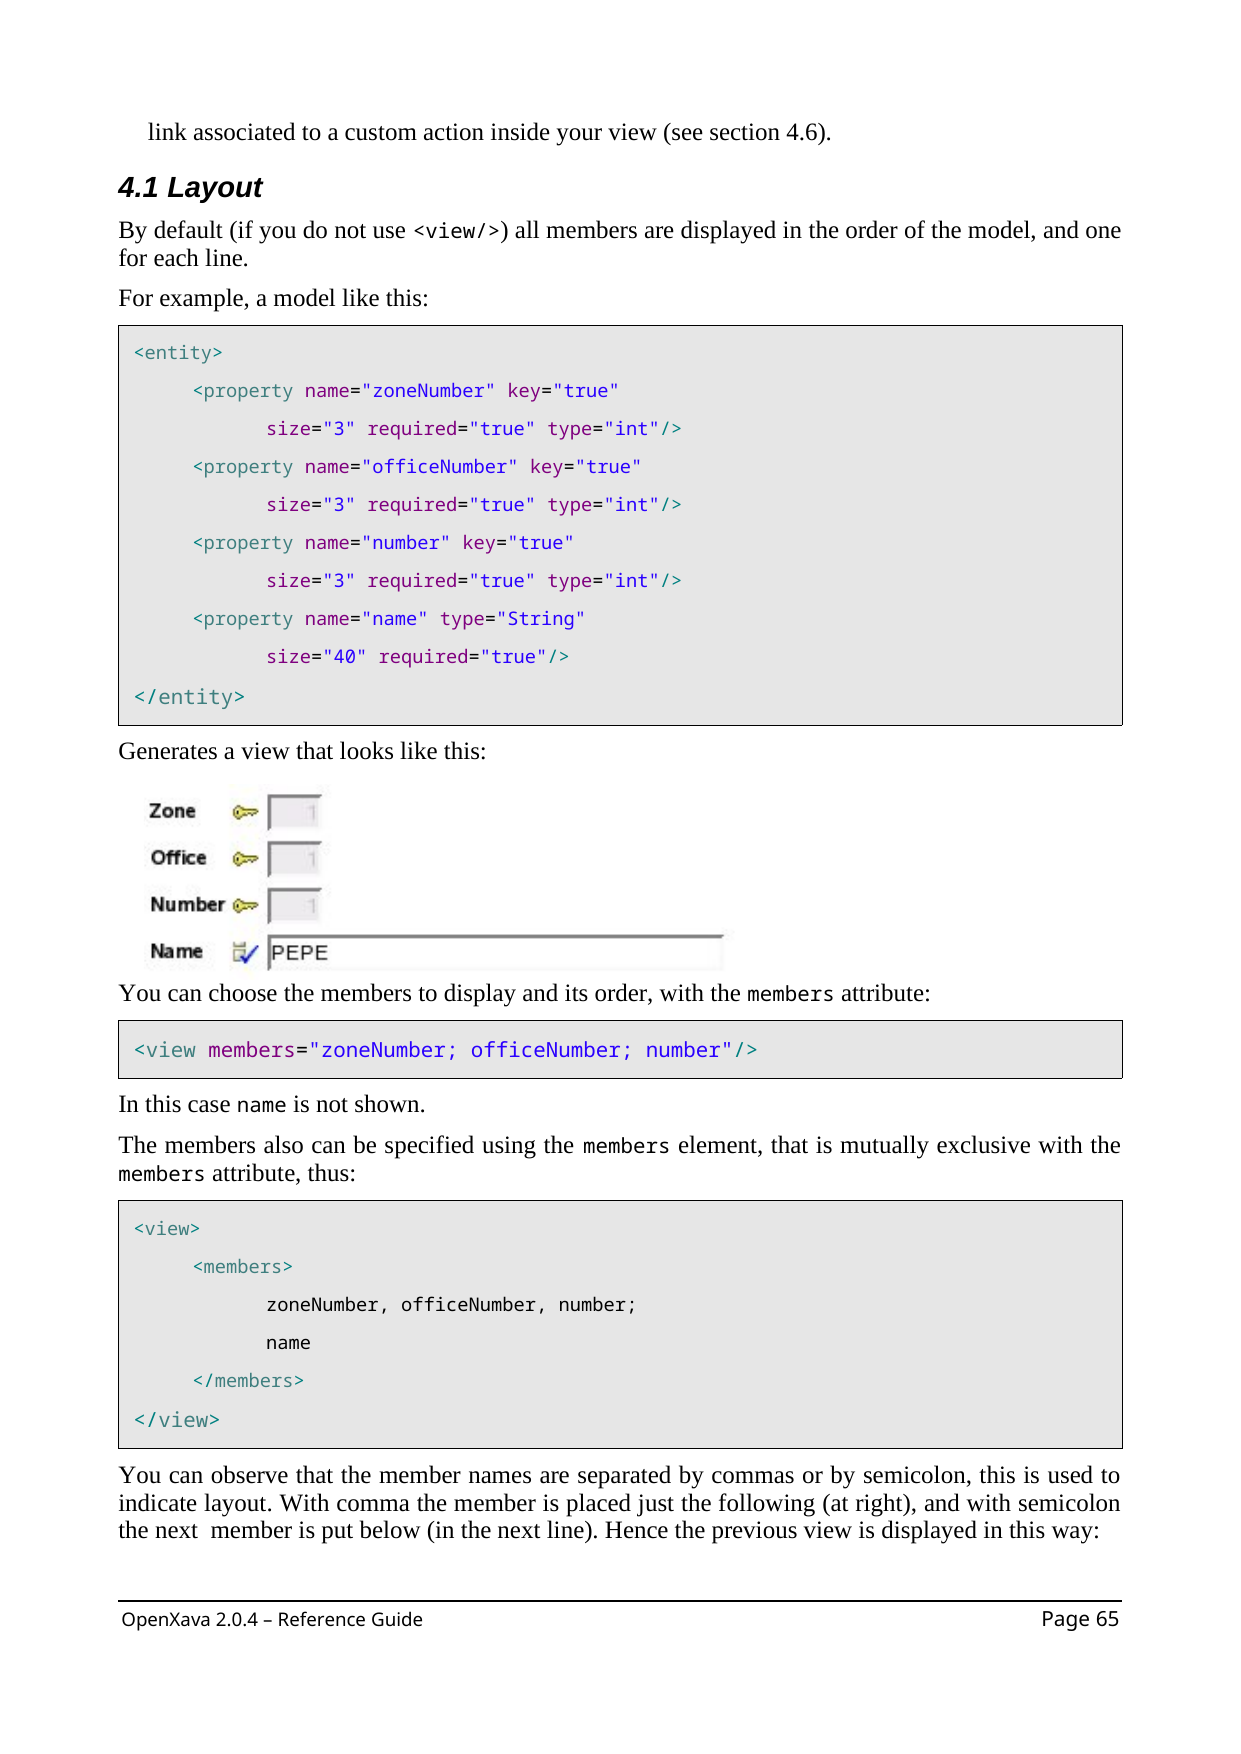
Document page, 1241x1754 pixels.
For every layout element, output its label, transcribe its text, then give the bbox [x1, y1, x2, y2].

text The members also can be specified using the members element, that is mutually exclusive with the members attribute, thus: [118, 1131, 1122, 1188]
text In this case name is not shown. [118, 1091, 1122, 1119]
text <members> [119, 1238, 1122, 1276]
text <entity> [119, 326, 1122, 363]
subtitle Layout [118, 171, 1122, 203]
text size="3" required="true" type="int"/> [119, 401, 1122, 439]
text <property name="zoneNumber" key="true" [119, 363, 1122, 401]
text <property name="officeNumber" key="true" [119, 439, 1122, 477]
list link associated to a custom action inside your view (see section 4.6). [118, 118, 1122, 146]
text size="3" required="true" type="int"/> [119, 477, 1122, 515]
text name [119, 1314, 1122, 1352]
text size="40" required="true"/> [119, 629, 1122, 667]
text For example, a model like this: [118, 284, 1122, 312]
text <view members="zoneNumber; officeNumber; number"/> [119, 1021, 1122, 1078]
text Generates a view that looks like this: [118, 737, 1122, 765]
text <view> [119, 1201, 1122, 1238]
text By default (if you do not use <view/>) all members are displayed in the order of the model, and one for each line. [118, 216, 1122, 272]
text </entity> [119, 667, 1122, 725]
text <property name="number" key="true" [119, 515, 1122, 553]
text You can observe that the member names are separated by commas or by semicolon, this is used to indicate layout. With comma the member is placed just the following (at right), and with semicolon the next member is put below (in the next line). Hence the previous view is displayed in this way: [118, 1461, 1122, 1544]
text zoneNumber, officeNumber, number; [119, 1276, 1122, 1314]
text size="3" required="true" type="int"/> [119, 553, 1122, 591]
text </view> [119, 1390, 1122, 1448]
text <property name="name" type="String" [119, 591, 1122, 629]
text </members> [119, 1352, 1122, 1390]
picture [143, 784, 735, 980]
text You can choose the members to display and its order, with the members attribute: [118, 980, 1122, 1008]
